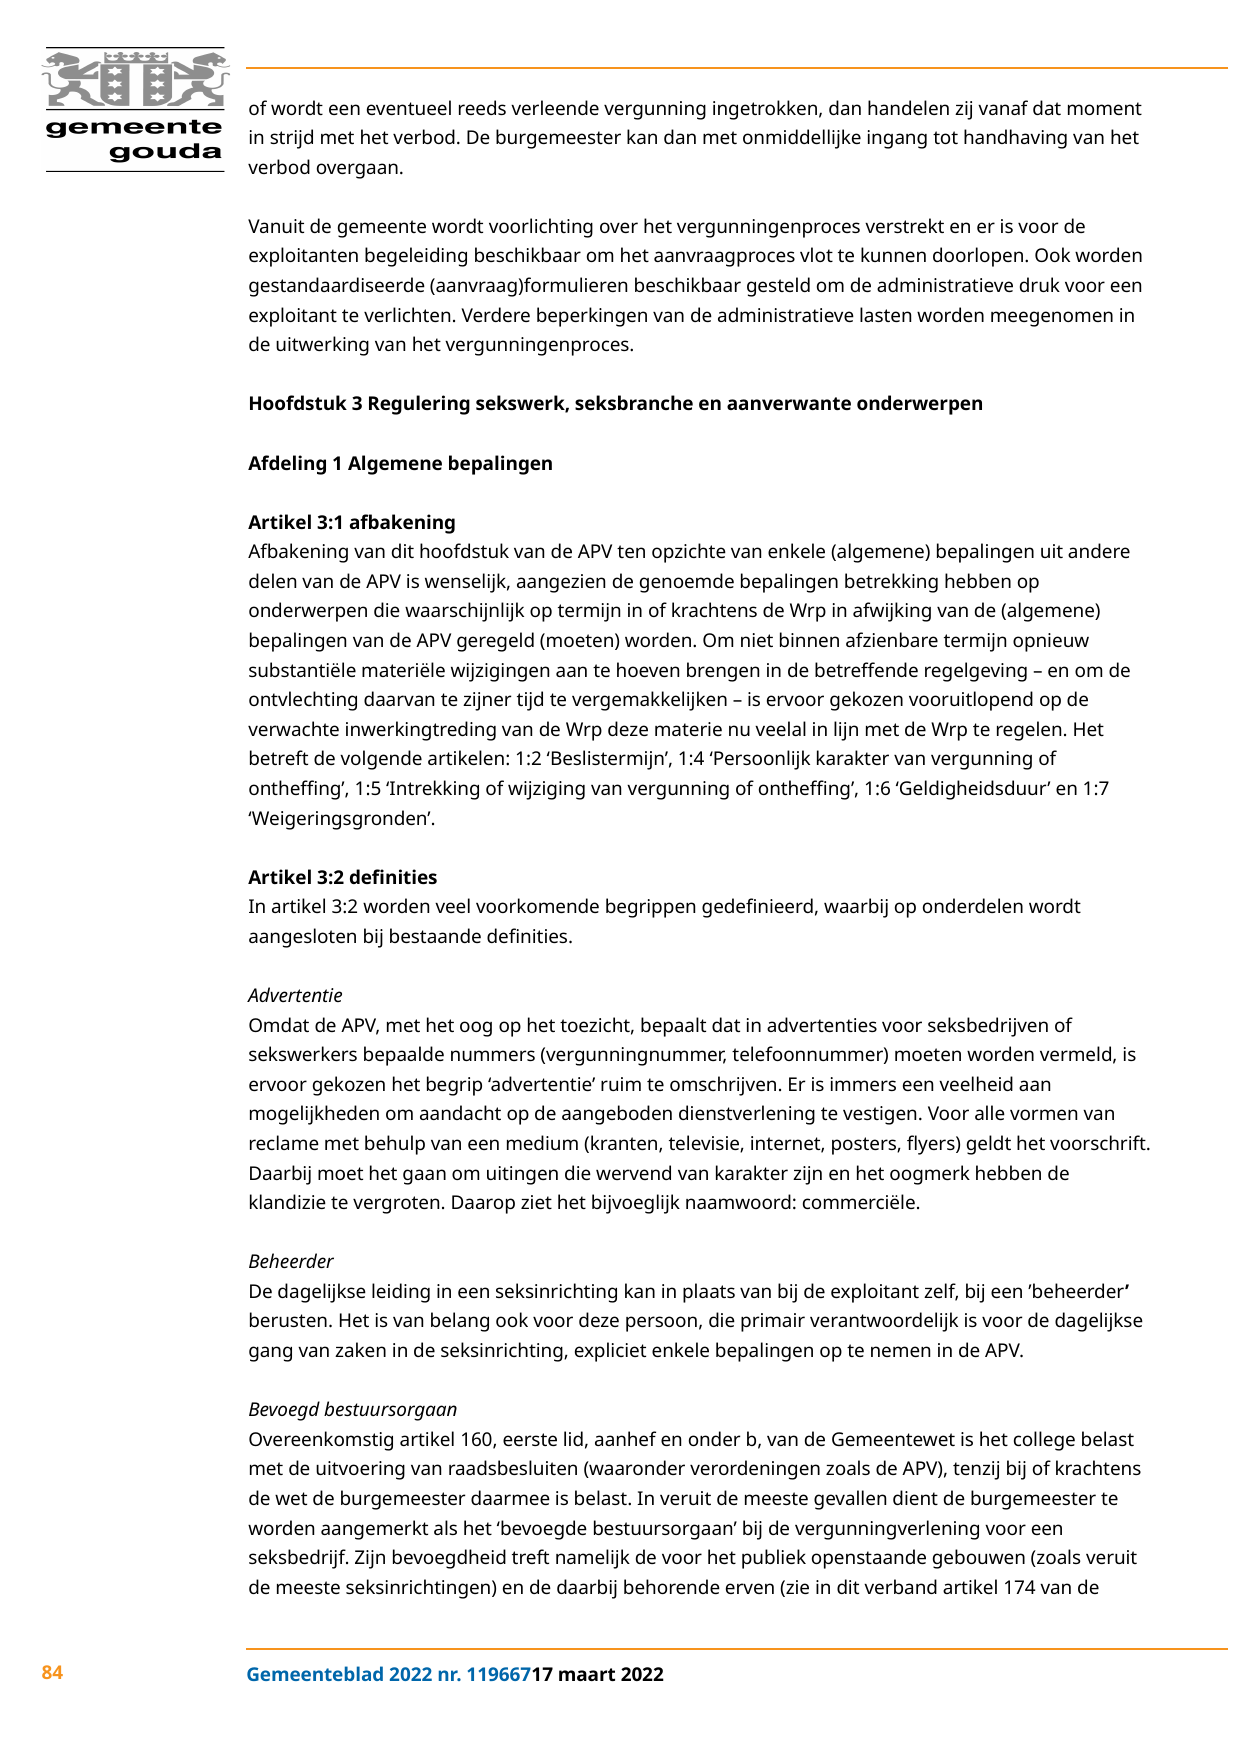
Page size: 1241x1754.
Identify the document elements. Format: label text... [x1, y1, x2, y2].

text Hoofdstuk 3 Regulering sekswerk, seksbranche en aanverwante onderwerpen [248, 391, 1152, 416]
text Afbakening van dit hoofdstuk van de APV ten opzichte van enkele (algemene) bepalingen uit andere delen van de APV is wenselijk, aangezien de genoemde bepalingen betrekking hebben op onderwerpen die waarschijnlijk op termijn in of krachtens de Wrp in afwijking van de (algemene) bepalingen van de APV geregeld (moeten) worden. Om niet binnen afzienbare termijn opnieuw substantiële materiële wijzigingen aan te hoeven brengen in de betreffende regelgeving – en om de ontvlechting daarvan te zijner tijd te vergemakkelijken – is ervoor gekozen vooruitlopend op de verwachte inwerkingtreding van de Wrp deze materie nu veelal in lijn met de Wrp te regelen. Het betreft de volgende artikelen: 1:2 ‘Beslistermijn’, 1:4 ‘Persoonlijk karakter van vergunning of ontheffing’, 1:5 ‘Intrekking of wijziging van vergunning of ontheffing’, 1:6 ‘Geldigheidsduur’ en 1:7 ‘Weigeringsgronden’. [248, 538, 1152, 831]
text Vanuit de gemeente wordt voorlichting over het vergunningenproces verstrekt en er is voor de exploitanten begeleiding beschikbaar om het aanvraagproces vlot te kunnen doorlopen. Ook worden gestandaardiseerde (aanvraag)formulieren beschikbaar gesteld om de administratieve druk voor een exploitant te verlichten. Verdere beperkingen van de administratieve lasten worden meegenomen in de uitwerking van het vergunningenproces. [248, 213, 1152, 357]
text Beheerder [248, 1248, 1152, 1274]
text of wordt een eventueel reeds verleende vergunning ingetrokken, dan handelen zij vanaf dat moment in strijd met het verbod. De burgemeester kan dan met onmiddellijke ingang tot handhaving van het verbod overgaan. [248, 95, 1152, 180]
text De dagelijkse leiding in een seksinrichting kan in plaats van bij de exploitant zelf, bij een ’beheerder’ berusten. Het is van belang ook voor deze persoon, die primair verantwoordelijk is voor de dagelijkse gang van zaken in de seksinrichting, expliciet enkele bepalingen op te nemen in de APV. [248, 1278, 1152, 1363]
text Advertentie [248, 982, 1152, 1008]
text Bevoegd bestuursorgaan [248, 1396, 1152, 1422]
picture [41, 47, 231, 172]
text Overeenkomstig artikel 160, eerste lid, aanhef en onder b, van de Gemeentewet is het college belast met de uitvoering van raadsbesluiten (waaronder verordeningen zoals de APV), tenzij bij of krachtens de wet de burgemeester daarmee is belast. In veruit de meeste gevallen dient de burgemeester te worden aangemerkt als het ‘bevoegde bestuursorgaan’ bij de vergunningverlening voor een seksbedrijf. Zijn bevoegdheid treft namelijk de voor het publiek openstaande gebouwen (zoals veruit de meeste seksinrichtingen) en de daarbij behorende erven (zie in dit verband artikel 174 van de [248, 1426, 1152, 1600]
text In artikel 3:2 worden veel voorkomende begrippen gedefinieerd, waarbij op onderdelen wordt aangesloten bij bestaande definities. [248, 893, 1152, 949]
text Omdat de APV, met het oog op het toezicht, bepaalt dat in advertenties voor seksbedrijven of sekswerkers bepaalde nummers (vergunningnummer, telefoonnummer) moeten worden vermeld, is ervoor gekozen het begrip ‘advertentie’ ruim te omschrijven. Er is immers een veelheid aan mogelijkheden om aandacht op de aangeboden dienstverlening te vestigen. Voor alle vormen van reclame met behulp van een medium (kranten, televisie, internet, posters, flyers) geldt het voorschrift. Daarbij moet het gaan om uitingen die wervend van karakter zijn en het oogmerk hebben de klandizie te vergroten. Daarop ziet het bijvoeglijk naamwoord: commerciële. [248, 1012, 1152, 1215]
text Afdeling 1 Algemene bepalingen [248, 450, 1152, 476]
text Artikel 3:2 definities [248, 864, 1152, 890]
text Artikel 3:1 afbakening [248, 509, 1152, 535]
